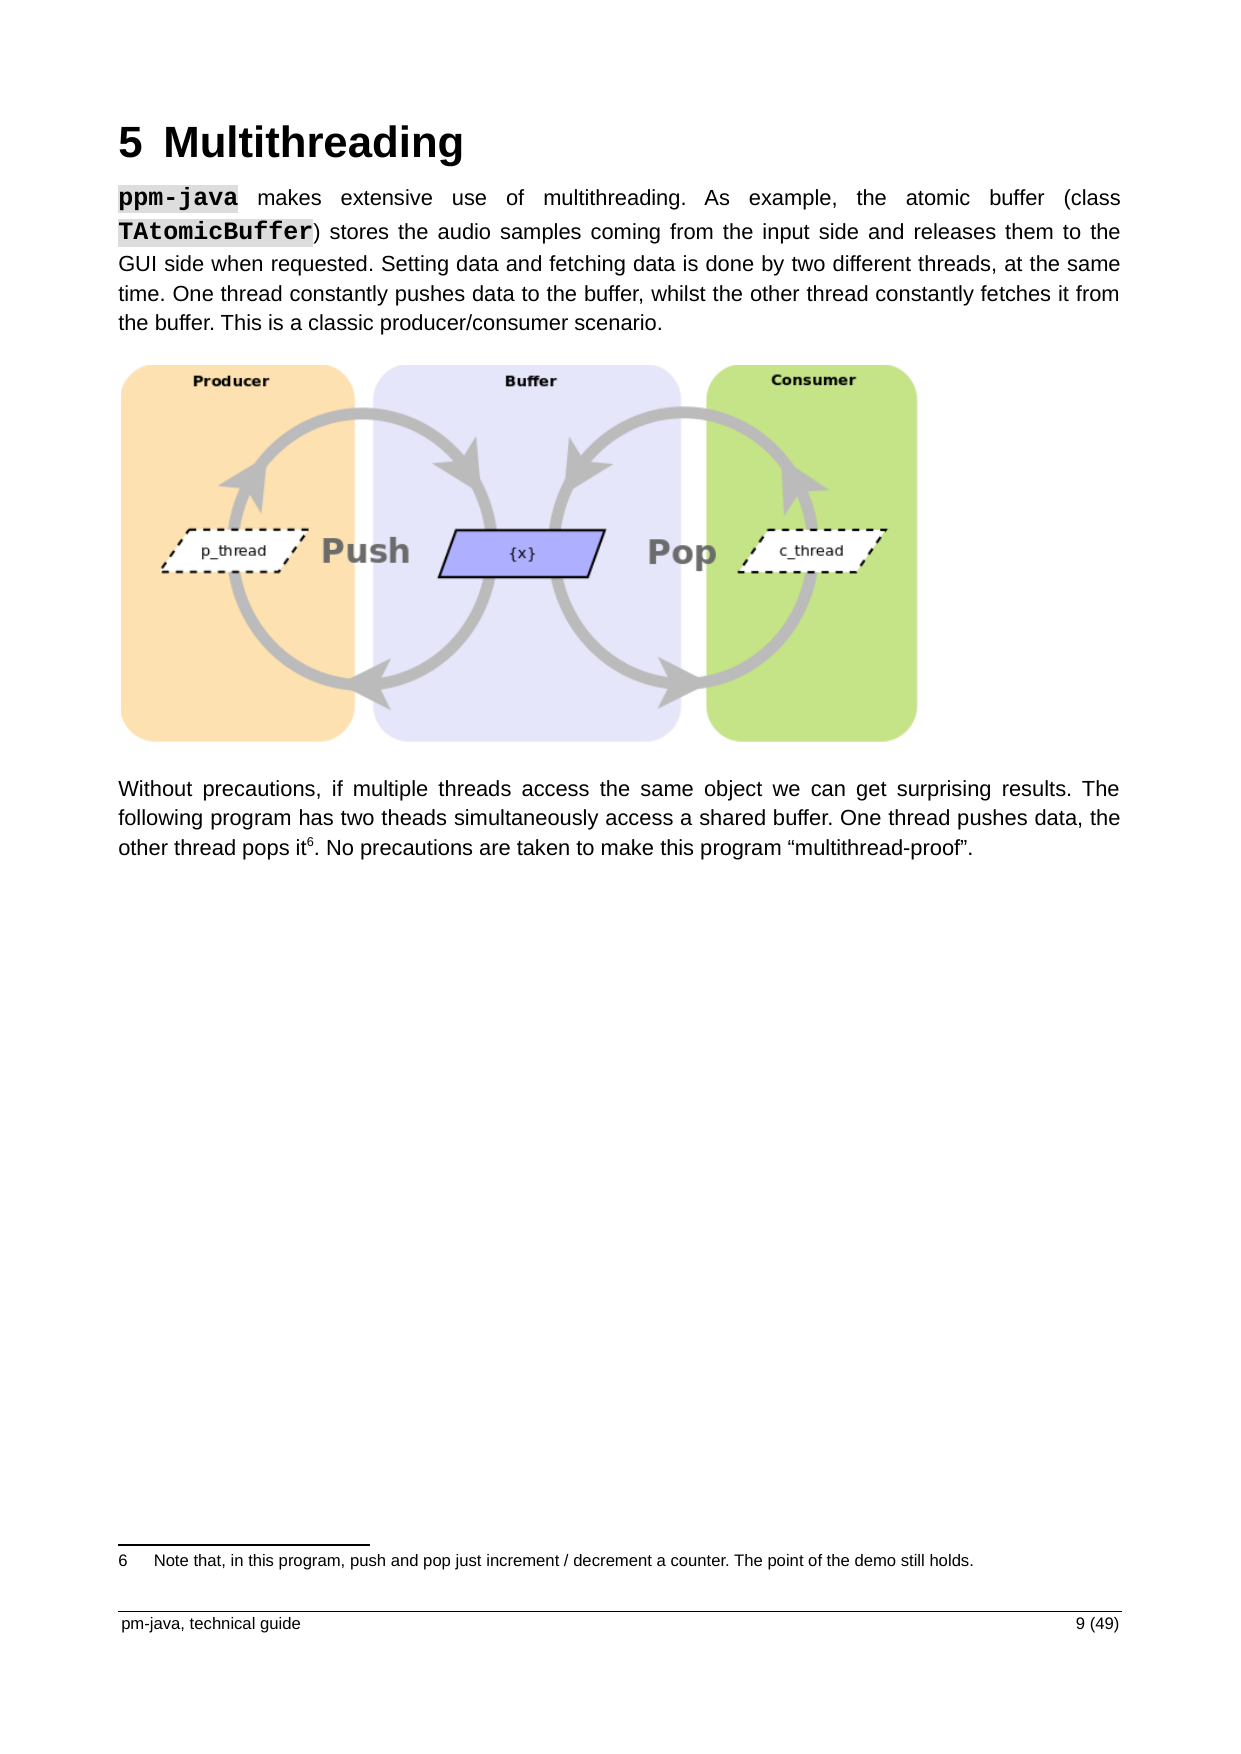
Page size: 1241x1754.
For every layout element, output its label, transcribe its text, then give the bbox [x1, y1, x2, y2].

picture [121, 365, 919, 743]
subtitle Multithreading [118, 118, 1122, 167]
text Without precautions, if multiple threads access the same object we can get surprising results. The following program has two theads simultaneously access a shared buffer. One thread pushes data, the other thread pops it. No precautions are taken to make this program “multithread-proof”. [118, 743, 1122, 860]
text ppm-java makes extensive use of multithreading. As example, the atomic buffer (class TAtomicBuffer) stores the audio samples coming from the input side and releases them to the GUI side when requested. Setting data and fetching data is done by two different threads, at the same time. One thread constantly pushes data to the buffer, whilst the other thread constantly fetches it from the buffer. This is a classic producer/consumer scenario. [118, 185, 1122, 335]
text Note that, in this program, push and pop just increment / decrement a counter. The point of the demo still holds. [118, 1551, 1122, 1570]
